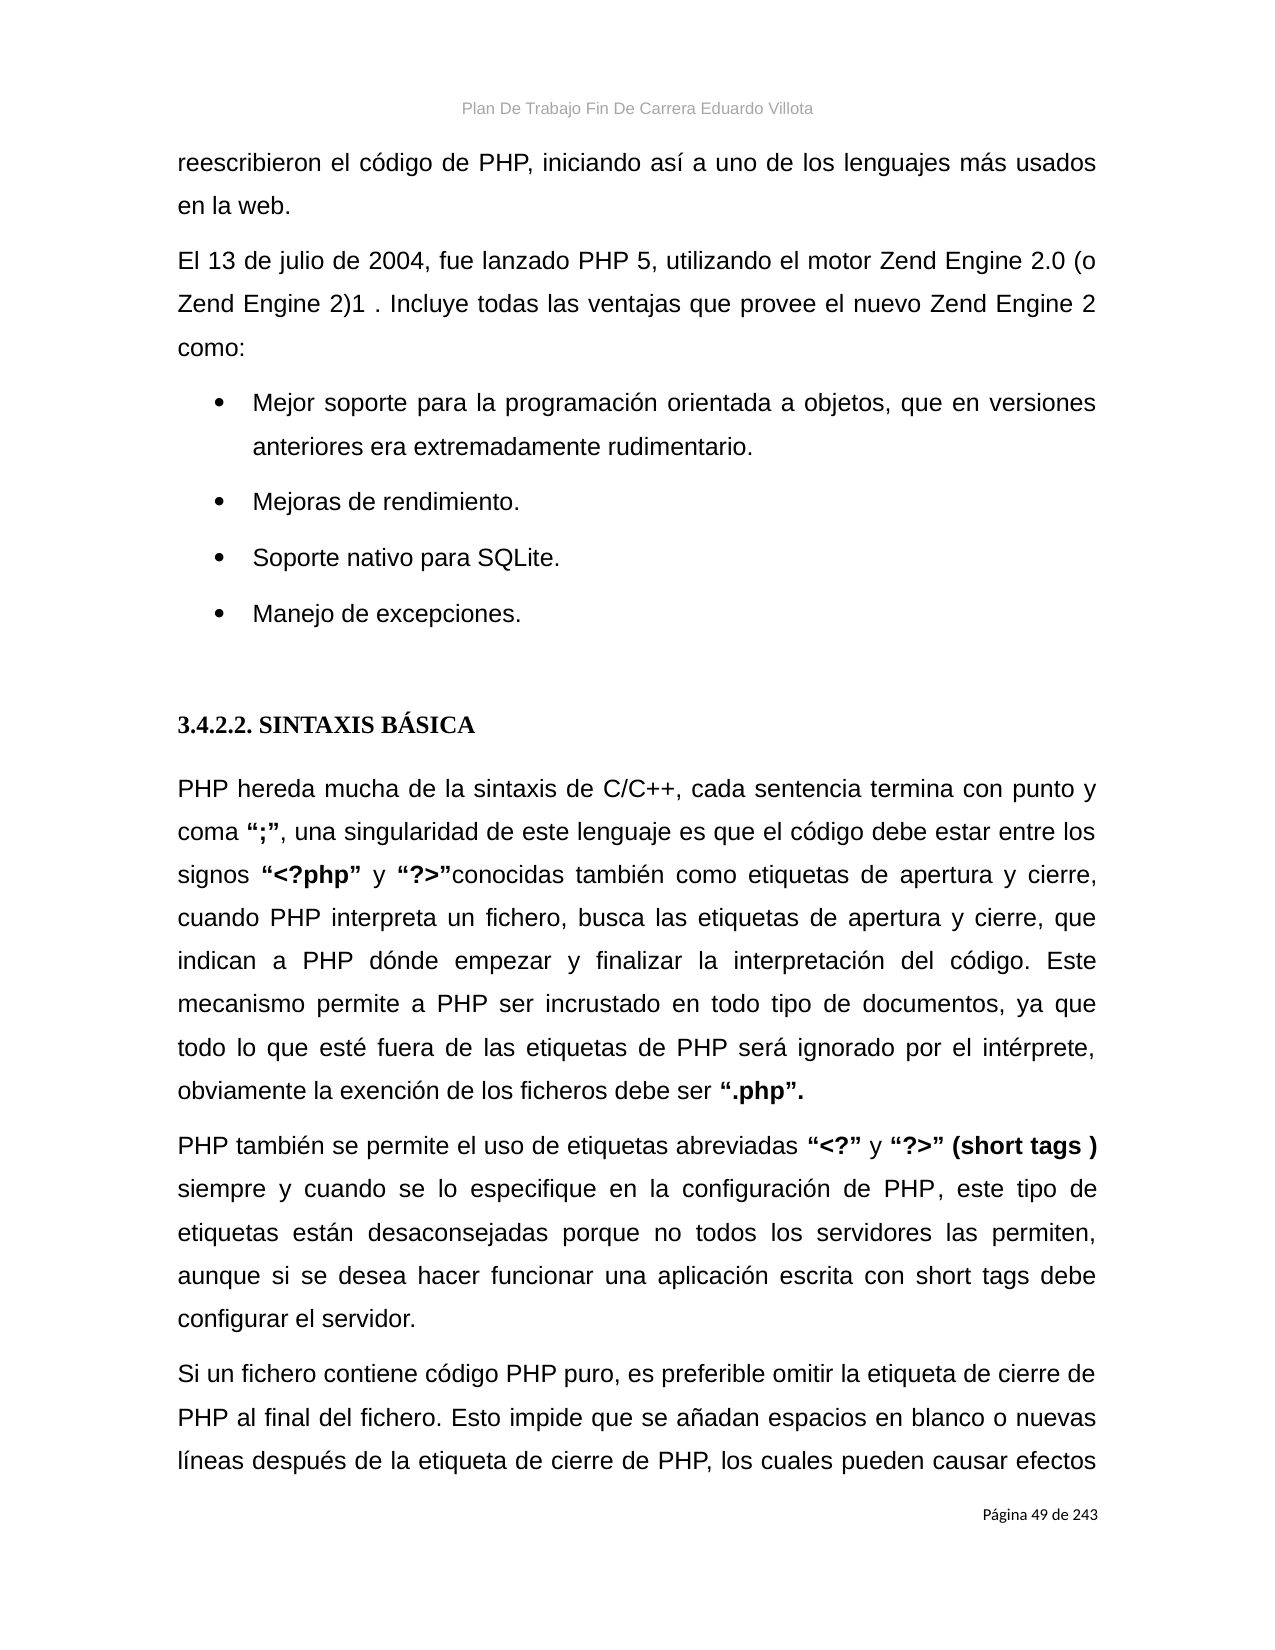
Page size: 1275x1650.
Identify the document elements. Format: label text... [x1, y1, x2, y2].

list Mejor soporte para la programación orientada a objetos, que en versiones anteriores era extremadamente rudimentario. [215, 388, 1098, 460]
text El 13 de julio de 2004, fue lanzado PHP 5, utilizando el motor Zend Engine 2.0 (o Zend Engine 2)1 . Incluye todas las ventajas que provee el nuevo Zend Engine 2 como: [177, 246, 1098, 361]
text Si un fichero contiene código PHP puro, es preferible omitir la etiqueta de cierre de PHP al final del fichero. Esto impide que se añadan espacios en blanco o nuevas líneas después de la etiqueta de cierre de PHP, los cuales pueden causar efectos [177, 1359, 1098, 1474]
text 3.4.2.2. SINTAXIS BÁSICA [177, 710, 1098, 739]
list Manejo de excepciones. [215, 598, 1098, 627]
list Mejoras de rendimiento. [215, 487, 1098, 516]
text reescribieron el código de PHP, iniciando así a uno de los lenguajes más usados en la web. [177, 148, 1098, 219]
list Soporte nativo para SQLite. [215, 543, 1098, 572]
text PHP también se permite el uso de etiquetas abreviadas “<?” y “?>” (short tags ) siempre y cuando se lo especifique en la configuración de PHP, este tipo de etiquetas están desaconsejadas porque no todos los servidores las permiten, aunque si se desea hacer funcionar una aplicación escrita con short tags debe configurar el servidor. [177, 1131, 1098, 1333]
text PHP hereda mucha de la sintaxis de C/C++, cada sentencia termina con punto y coma “;”, una singularidad de este lenguaje es que el código debe estar entre los signos “<?php” y “?>”conocidas también como etiquetas de apertura y cierre, cuando PHP interpreta un fichero, busca las etiquetas de apertura y cierre, que indican a PHP dónde empezar y finalizar la interpretación del código. Este mecanismo permite a PHP ser incrustado en todo tipo de documentos, ya que todo lo que esté fuera de las etiquetas de PHP será ignorado por el intérprete, obviamente la exención de los ficheros debe ser “.php”. [177, 774, 1098, 1104]
